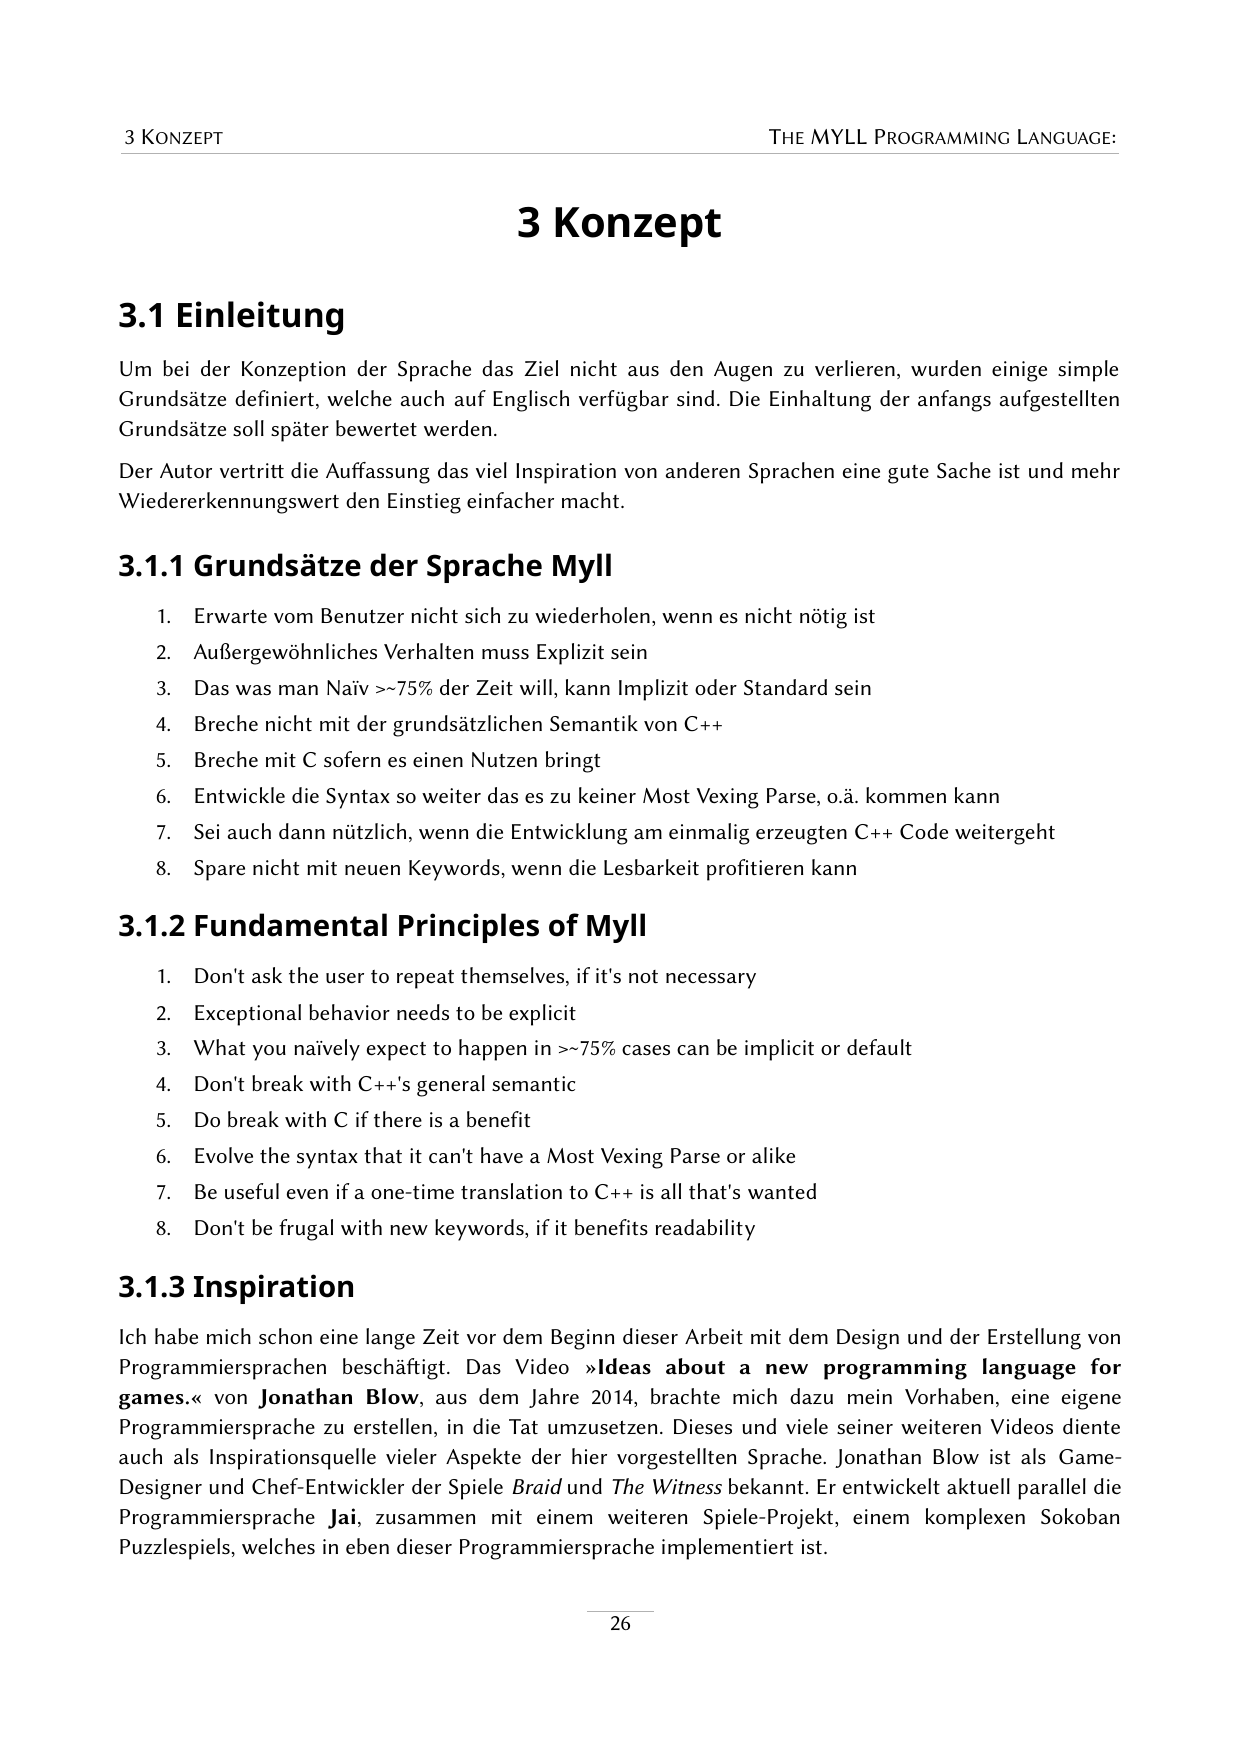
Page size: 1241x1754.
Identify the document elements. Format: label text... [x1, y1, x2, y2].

list Das was man Naïv >~75% der Zeit will, kann Implizit oder Standard sein [156, 675, 1122, 701]
subtitle Einleitung [118, 291, 1122, 337]
text Um bei der Konzeption der Sprache das Ziel nicht aus den Augen zu verlieren, wurden einige simple Grundsätze definiert, welche auch auf Englisch verfügbar sind. Die Einhaltung der anfangs aufgestellten Grundsätze soll später bewertet werden. [118, 356, 1122, 442]
list Be useful even if a one-time translation to C++ is all that's wanted [156, 1179, 1122, 1205]
text Der Autor vertritt die Auffassung das viel Inspiration von anderen Sprachen eine gute Sache ist und mehr Wiedererkennungswert den Einstieg einfacher macht. [118, 458, 1122, 514]
subtitle Inspiration [118, 1266, 1122, 1306]
list Don't ask the user to repeat themselves, if it's not necessary [156, 963, 1122, 989]
list Don't be frugal with new keywords, if it benefits readability [156, 1215, 1122, 1241]
list Entwickle die Syntax so weiter das es zu keiner Most Vexing Parse, o.ä. kommen kann [156, 783, 1122, 809]
text Ich habe mich schon eine lange Zeit vor dem Beginn dieser Arbeit mit dem Design und der Erstellung von Programmiersprachen beschäftigt. Das Video »Ideas about a new programming language for games.« von Jonathan Blow, aus dem Jahre 2014, brachte mich dazu mein Vorhaben, eine eigene Programmiersprache zu erstellen, in die Tat umzusetzen. Dieses und viele seiner weiteren Videos diente auch als Inspirationsquelle vieler Aspekte der hier vorgestellten Sprache. Jonathan Blow ist als Game-Designer und Chef-Entwickler der Spiele Braid und The Witness bekannt. Er entwickelt aktuell parallel die Programmiersprache Jai, zusammen mit einem weiteren Spiele-Projekt, einem komplexen Sokoban Puzzlespiels, welches in eben dieser Programmiersprache implementiert ist. [118, 1324, 1122, 1560]
subtitle Konzept [118, 193, 1122, 249]
list Do break with C if there is a benefit [156, 1107, 1122, 1133]
subtitle Grundsätze der Sprache Myll [118, 544, 1122, 584]
list Spare nicht mit neuen Keywords, wenn die Lesbarkeit profitieren kann [156, 854, 1122, 881]
list Don't break with C++'s general semantic [156, 1071, 1122, 1097]
list What you naïvely expect to happen in >~75% cases can be implicit or default [156, 1035, 1122, 1061]
list Exceptional behavior needs to be explicit [156, 999, 1122, 1026]
list Evolve the syntax that it can't have a Most Vexing Parse or alike [156, 1143, 1122, 1169]
subtitle Fundamental Principles of Myll [118, 905, 1122, 945]
list Sei auch dann nützlich, wenn die Entwicklung am einmalig erzeugten C++ Code weitergeht [156, 818, 1122, 845]
list Breche nicht mit der grundsätzlichen Semantik von C++ [156, 711, 1122, 737]
list Erwarte vom Benutzer nicht sich zu wiederholen, wenn es nicht nötig ist [156, 603, 1122, 629]
list Breche mit C sofern es einen Nutzen bringt [156, 747, 1122, 773]
list Außergewöhnliches Verhalten muss Explizit sein [156, 639, 1122, 665]
